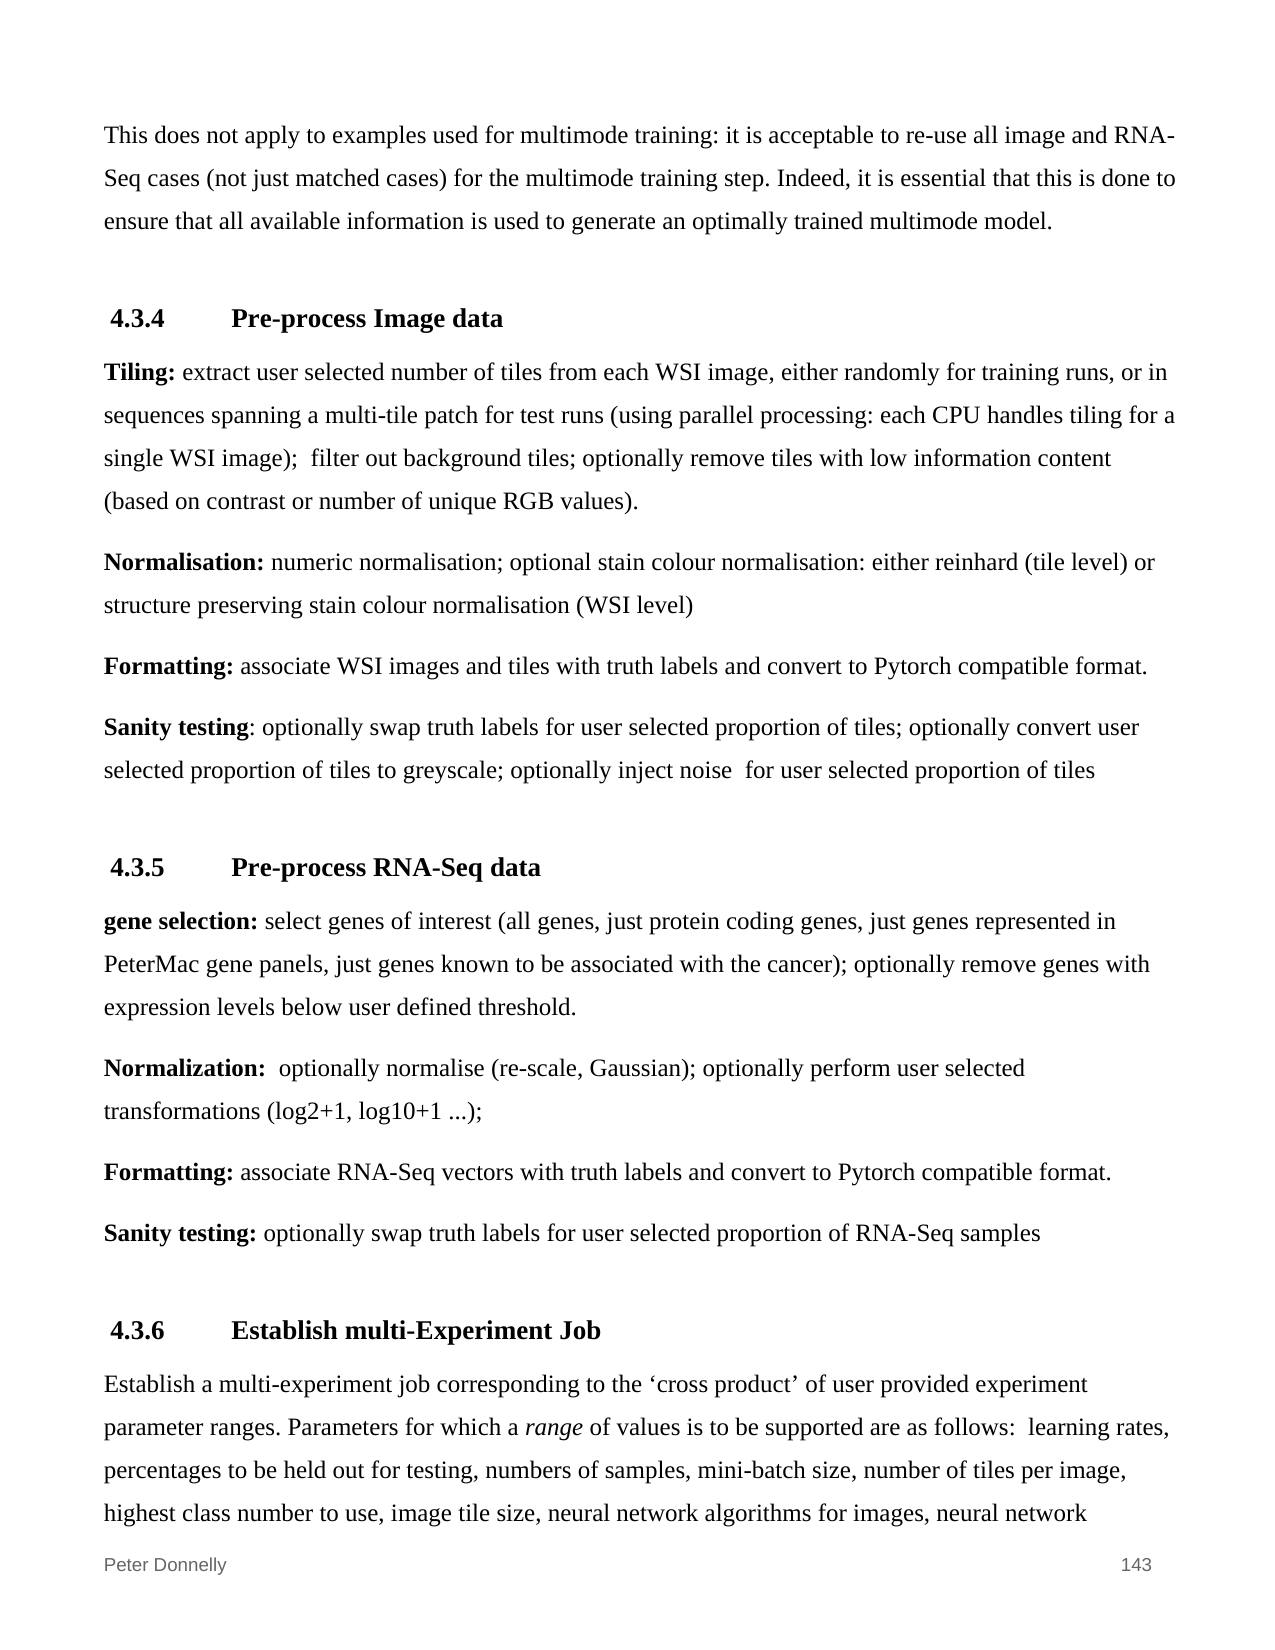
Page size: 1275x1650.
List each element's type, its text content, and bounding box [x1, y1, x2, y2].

subtitle Pre-process RNA-Seq data [103, 851, 1181, 883]
text This does not apply to examples used for multimode training: it is acceptable to re-use all image and RNA-Seq cases (not just matched cases) for the multimode training step. Indeed, it is essential that this is done to ensure that all available information is used to generate an optimally trained multimode model. [103, 120, 1181, 235]
text Normalization: optionally normalise (re-scale, Gaussian); optionally perform user selected transformations (log2+1, log10+1 ...); [103, 1053, 1181, 1125]
text Normalisation: numeric normalisation; optional stain colour normalisation: either reinhard (tile level) or structure preserving stain colour normalisation (WSI level) [103, 547, 1181, 619]
text Formatting: associate RNA-Seq vectors with truth labels and convert to Pytorch compatible format. [103, 1157, 1181, 1186]
text Sanity testing: optionally swap truth labels for user selected proportion of tiles; optionally convert user selected proportion of tiles to greyscale; optionally inject noise for user selected proportion of tiles [103, 712, 1181, 784]
subtitle Establish multi-Experiment Job [103, 1314, 1181, 1346]
text Formatting: associate WSI images and tiles with truth labels and convert to Pytorch compatible format. [103, 651, 1181, 680]
text Tiling: extract user selected number of tiles from each WSI image, either randomly for training runs, or in sequences spanning a multi-tile patch for test runs (using parallel processing: each CPU handles tiling for a single WSI image); filter out background tiles; optionally remove tiles with low information content (based on contrast or number of unique RGB values). [103, 357, 1181, 515]
text gene selection: select genes of interest (all genes, just protein coding genes, just genes represented in PeterMac gene panels, just genes known to be associated with the cancer); optionally remove genes with expression levels below user defined threshold. [103, 906, 1181, 1021]
text Sanity testing: optionally swap truth labels for user selected proportion of RNA-Seq samples [103, 1218, 1181, 1247]
text Establish a multi-experiment job corresponding to the ‘cross product’ of user provided experiment parameter ranges. Parameters for which a range of values is to be supported are as follows: learning rates, percentages to be held out for testing, numbers of samples, mini-batch size, number of tiles per image, highest class number to use, image tile size, neural network algorithms for images, neural network [103, 1369, 1181, 1527]
subtitle Pre-process Image data [103, 302, 1181, 333]
